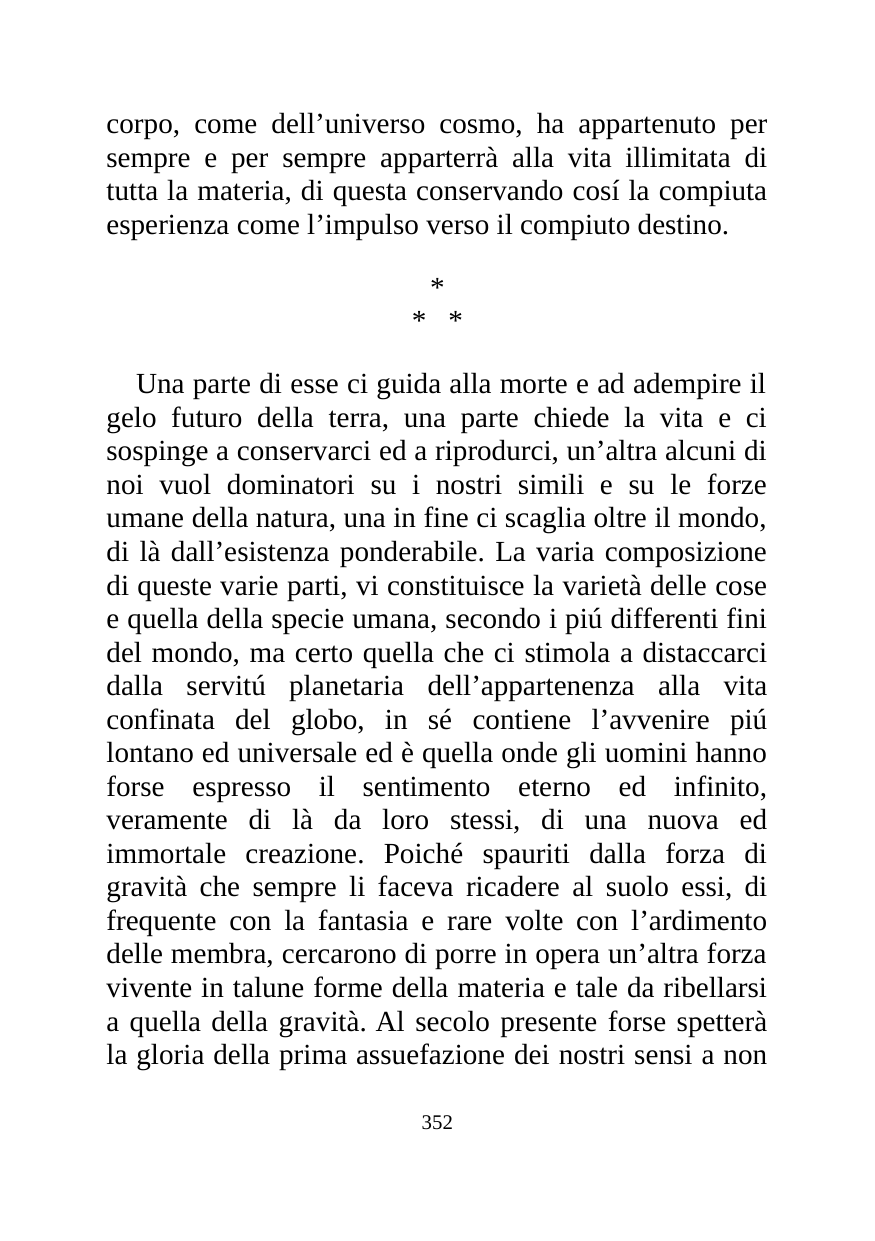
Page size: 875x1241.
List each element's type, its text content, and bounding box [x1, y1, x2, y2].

text Una parte di esse ci guida alla morte e ad adempire il gelo futuro della terra, una parte chiede la vita e ci sospinge a conservarci ed a riprodurci, un’altra alcuni di noi vuol dominatori su i nostri simili e su le forze umane della natura, una in fine ci scaglia oltre il mondo, di là dall’esistenza ponderabile. La varia composizione di queste varie parti, vi constituisce la varietà delle cose e quella della specie umana, secondo i piú differenti fini del mondo, ma certo quella che ci stimola a distaccarci dalla servitú planetaria dell’appartenenza alla vita confinata del globo, in sé contiene l’avvenire piú lontano ed universale ed è quella onde gli uomini hanno forse espresso il sentimento eterno ed infinito, veramente di là da loro stessi, di una nuova ed immortale creazione. Poiché spauriti dalla forza di gravità che sempre li faceva ricadere al suolo essi, di frequente con la fantasia e rare volte con l’ardimento delle membra, cercarono di porre in opera un’altra forza vivente in talune forme della materia e tale da ribellarsi a quella della gravità. Al secolo presente forse spetterà la gloria della prima assuefazione dei nostri sensi a non [106, 366, 768, 1071]
text corpo, come dell’universo cosmo, ha appartenuto per sempre e per sempre apparterrà alla vita illimitata di tutta la materia, di questa conservando cosí la compiuta esperienza come l’impulso verso il compiuto destino. [106, 106, 768, 240]
text * * * [106, 270, 768, 337]
